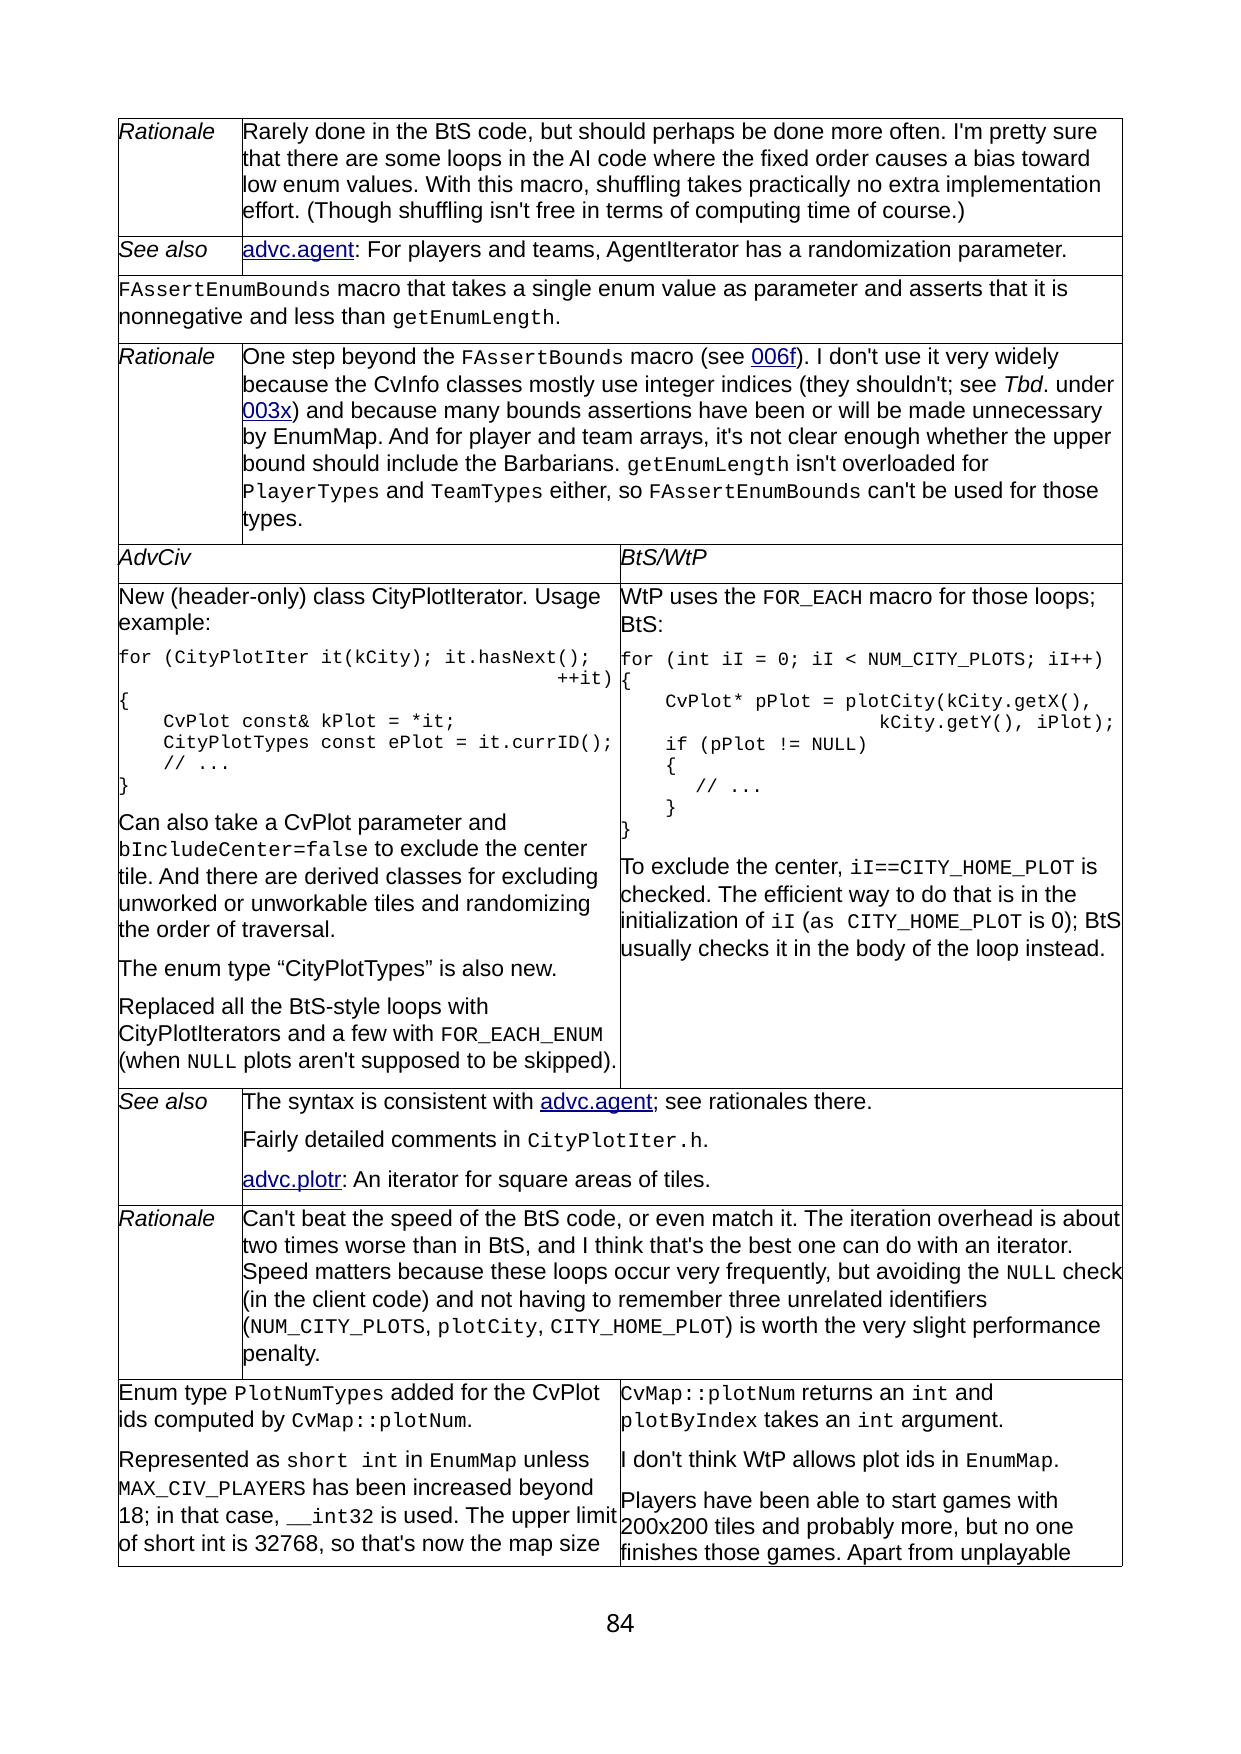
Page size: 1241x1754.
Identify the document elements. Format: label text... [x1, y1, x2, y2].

table_cell advc.agent: For players and teams, AgentIterator has a randomization parameter. [243, 237, 1122, 275]
table_cell Rarely done in the BtS code, but should perhaps be done more often. I'm pretty sure that there are some loops in the AI code where the fixed order causes a bias toward low enum values. With this macro, shuffling takes practically no extra implementation effort. (Though shuffling isn't free in terms of computing time of course.) [243, 119, 1122, 236]
table_cell WtP uses the FOR_EACH macro for those loops; BtS: for (int iI = 0; iI < NUM_CITY_PLOTS; iI++) { CvPlot* pPlot = plotCity(kCity.getX(), kCity.getY(), iPlot); if (pPlot != NULL) { // ... } } To exclude the center, iI==CITY_HOME_PLOT is checked. The efficient way to do that is in the initialization of iI (as CITY_HOME_PLOT is 0); BtS usually checks it in the body of the loop instead. [621, 584, 1122, 1087]
table_cell AdvCiv [119, 545, 620, 583]
table_cell Rationale [119, 344, 242, 544]
table_cell New (header-only) class CityPlotIterator. Usage example: for (CityPlotIter it(kCity); it.hasNext(); ++it) { CvPlot const& kPlot = *it; CityPlotTypes const ePlot = it.currID(); // ... } Can also take a CvPlot parameter and bIncludeCenter=false to exclude the center tile. And there are derived classes for excluding unworked or unworkable tiles and randomizing the order of traversal. The enum type “CityPlotTypes” is also new. Replaced all the BtS-style loops with CityPlotIterators and a few with FOR_EACH_ENUM (when NULL plots aren't supposed to be skipped). [119, 584, 620, 1087]
table_cell One step beyond the FAssertBounds macro (see 006f). I don't use it very widely because the CvInfo classes mostly use integer indices (they shouldn't; see Tbd. under 003x) and because many bounds assertions have been or will be made unnecessary by EnumMap. And for player and team arrays, it's not clear enough whether the upper bound should include the Barbarians. getEnumLength isn't overloaded for PlayerTypes and TeamTypes either, so FAssertEnumBounds can't be used for those types. [243, 344, 1122, 544]
table_cell See also [119, 1089, 242, 1205]
table_cell The syntax is consistent with advc.agent; see rationales there. Fairly detailed comments in CityPlotIter.h. advc.plotr: An iterator for square areas of tiles. [243, 1089, 1122, 1205]
table_cell See also [119, 237, 242, 275]
table_cell BtS/WtP [621, 545, 1122, 583]
table_cell FAssertEnumBounds macro that takes a single enum value as parameter and asserts that it is nonnegative and less than getEnumLength. [119, 276, 1122, 343]
table_cell Rationale [119, 1206, 242, 1378]
table_cell Rationale [119, 119, 242, 236]
table_cell Can't beat the speed of the BtS code, or even match it. The iteration overhead is about two times worse than in BtS, and I think that's the best one can do with an iterator. Speed matters because these loops occur very frequently, but avoiding the NULL check (in the client code) and not having to remember three unrelated identifiers (NUM_CITY_PLOTS, plotCity, CITY_HOME_PLOT) is worth the very slight performance penalty. [243, 1206, 1122, 1378]
table_cell CvMap::plotNum returns an int and plotByIndex takes an int argument. I don't think WtP allows plot ids in EnumMap. Players have been able to start games with 200x200 tiles and probably more, but no one finishes those games. Apart from unplayable [621, 1380, 1122, 1566]
table_cell Enum type PlotNumTypes added for the CvPlot ids computed by CvMap::plotNum. Represented as short int in EnumMap unless MAX_CIV_PLAYERS has been increased beyond 18; in that case, __int32 is used. The upper limit of short int is 32768, so that's now the map size [119, 1380, 620, 1566]
